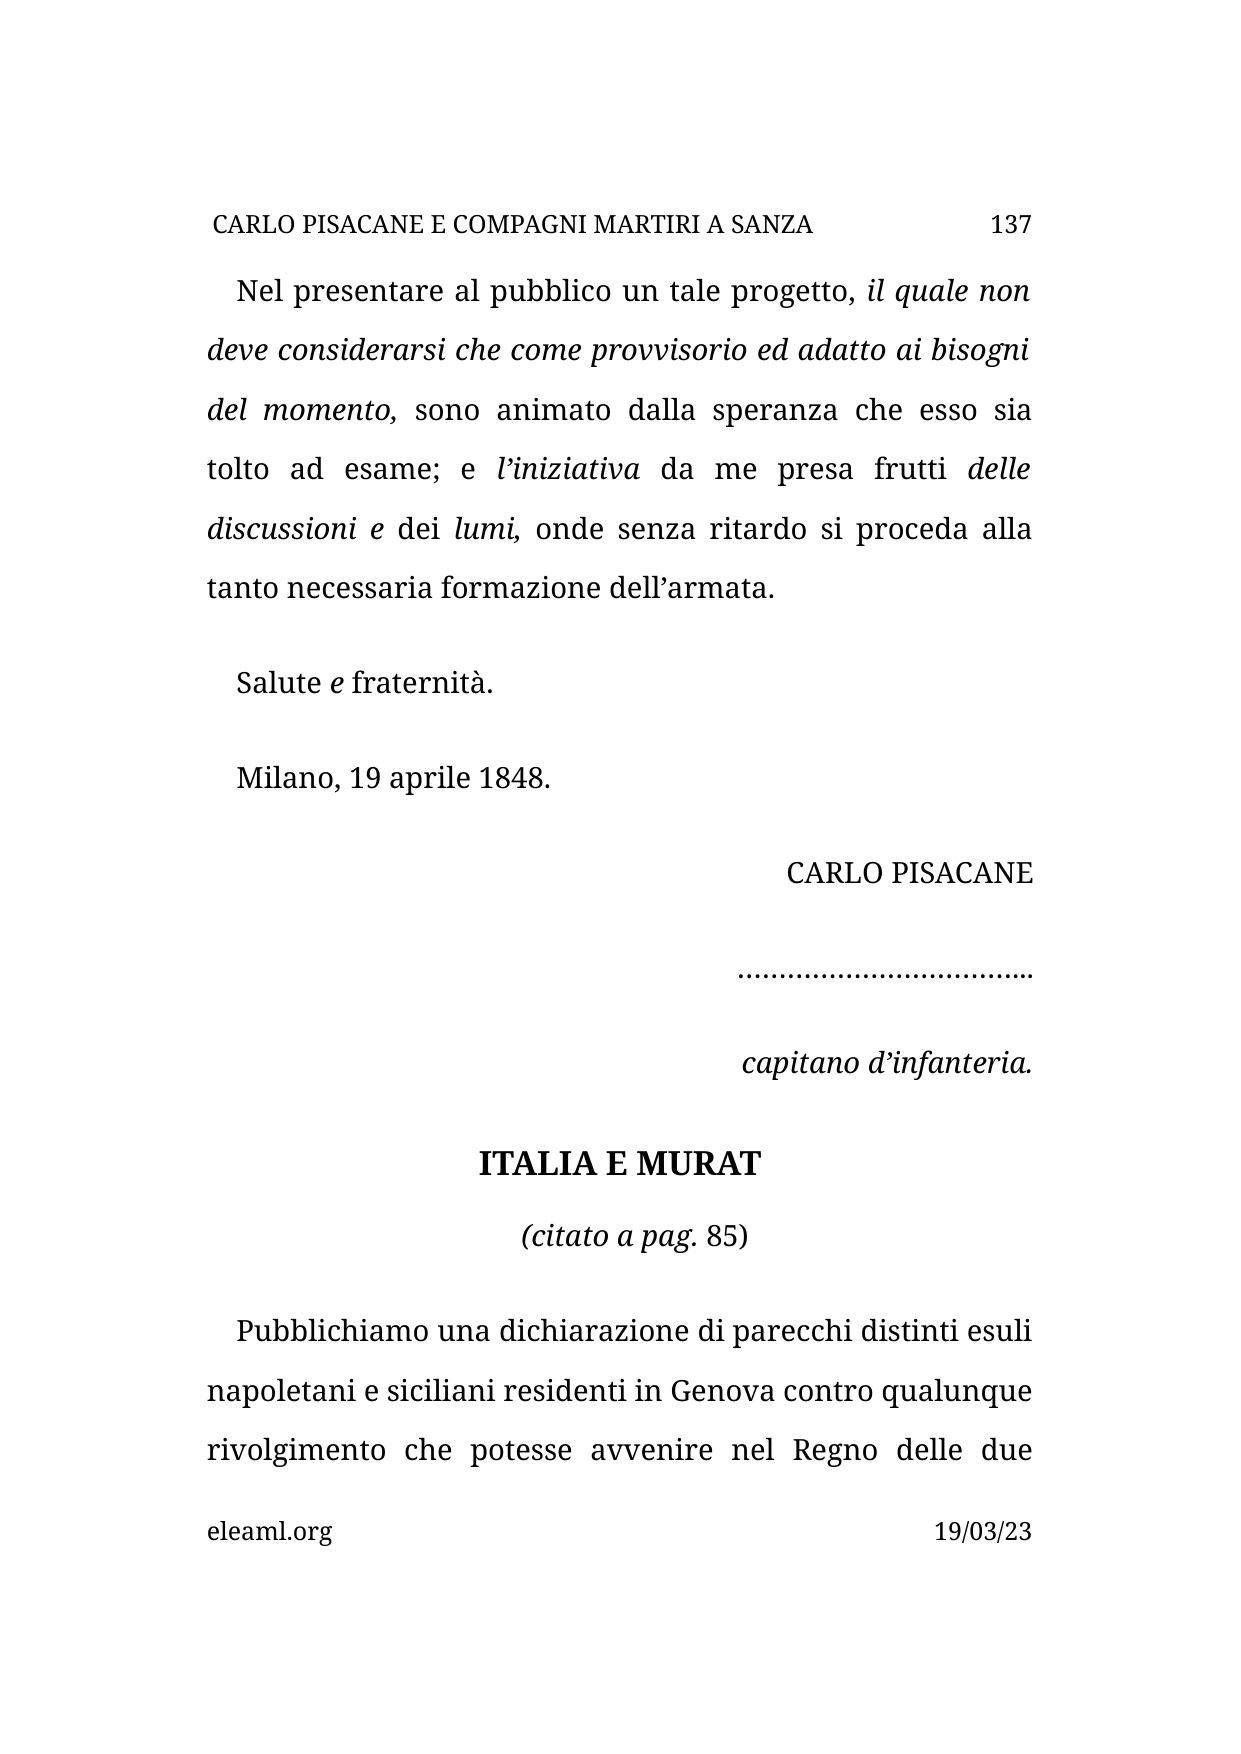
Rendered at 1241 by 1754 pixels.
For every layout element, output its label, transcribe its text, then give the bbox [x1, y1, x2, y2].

text capitano d’infanteria. [207, 1042, 1033, 1082]
text ……………………………... [207, 947, 1033, 987]
text Milano, 19 aprile 1848. [207, 757, 1033, 797]
text Pubblichiamo una dichiarazione di parecchi distinti esuli napoletani e siciliani residenti in Genova contro qualunque rivolgimento che potesse avvenire nel Regno delle due [207, 1311, 1033, 1469]
subtitle ITALIA E MURAT [207, 1140, 1033, 1186]
text CARLO PISACANE [207, 852, 1033, 892]
text Salute e fraternità. [207, 662, 1033, 702]
text Nel presentare al pubblico un tale progetto, il quale non deve considerarsi che come provvisorio ed adatto ai bisogni del momento, sono animato dalla speranza che esso sia tolto ad esame; e l’iniziativa da me presa frutti delle discussioni e dei lumi, onde senza ritardo si proceda alla tanto necessaria formazione dell’armata. [207, 270, 1033, 607]
text (citato a pag. 85) [207, 1216, 1033, 1255]
